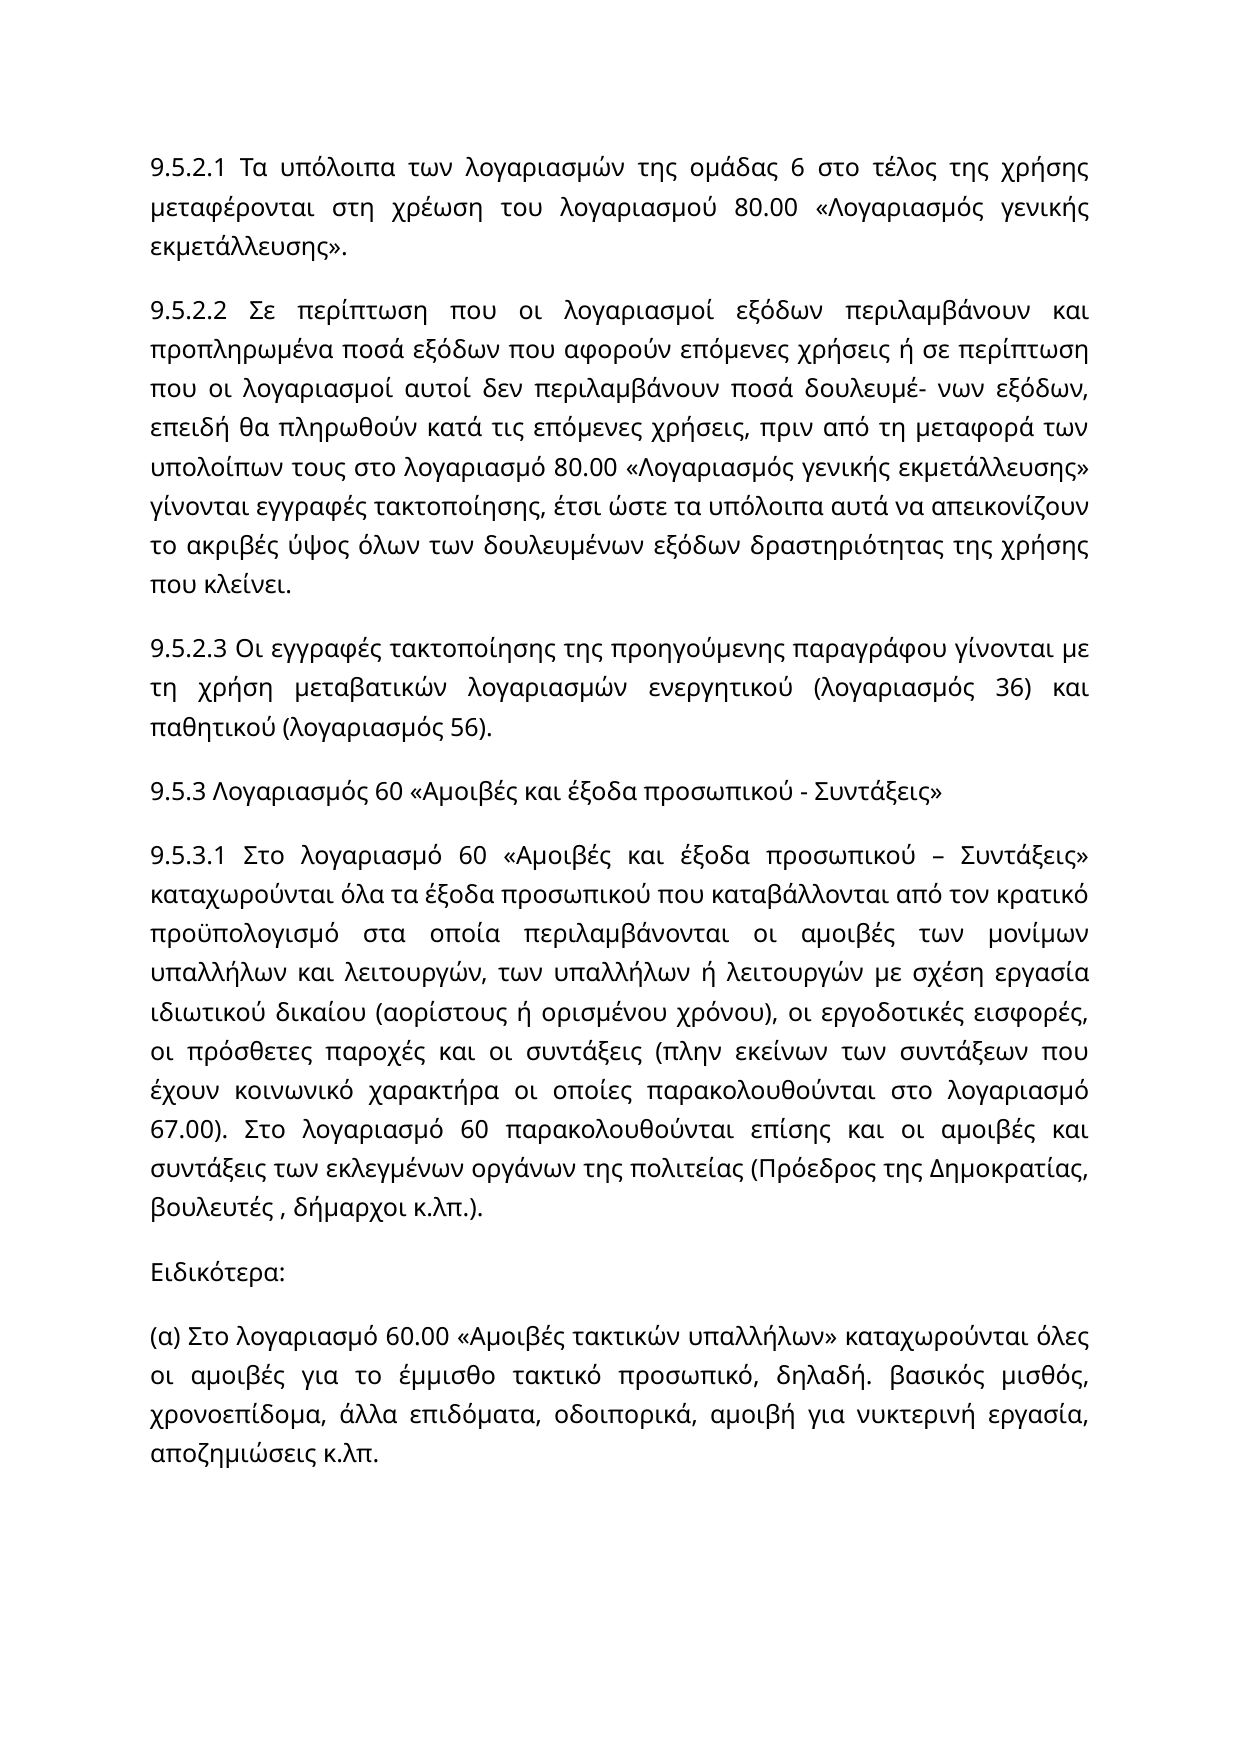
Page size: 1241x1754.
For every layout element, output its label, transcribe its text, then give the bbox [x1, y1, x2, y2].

text 9.5.3 Λογαριασμός 60 «Αμοιβές και έξοδα προσωπικού - Συντάξεις» [150, 773, 1090, 807]
text 9.5.3.1 Στο λογαριασμό 60 «Αμοιβές και έξοδα προσωπικού – Συντάξεις» καταχωρούνται όλα τα έξοδα προσωπικού που καταβάλλονται από τον κρατικό προϋπολογισμό στα οποία περιλαμβάνονται οι αμοιβές των μονίμων υπαλλήλων και λειτουργών, των υπαλλήλων ή λειτουργών με σχέση εργασία ιδιωτικού δικαίου (αορίστους ή ορισμένου χρόνου), οι εργοδοτικές εισφορές, οι πρόσθετες παροχές και οι συντάξεις (πλην εκείνων των συντάξεων που έχουν κοινωνικό χαρακτήρα οι οποίες παρακολουθούνται στο λογαριασμό 67.00). Στο λογαριασμό 60 παρακολουθούνται επίσης και οι αμοιβές και συντάξεις των εκλεγμένων οργάνων της πολιτείας (Πρόεδρος της Δημοκρατίας, βουλευτές , δήμαρχοι κ.λπ.). [150, 837, 1090, 1224]
text Ειδικότερα: [150, 1254, 1090, 1288]
text 9.5.2.2 Σε περίπτωση που οι λογαριασμοί εξόδων περιλαμβάνουν και προπληρωμένα ποσά εξόδων που αφορούν επόμενες χρήσεις ή σε περίπτωση που οι λογαριασμοί αυτοί δεν περιλαμβάνουν ποσά δουλευμέ- νων εξόδων, επειδή θα πληρωθούν κατά τις επόμενες χρήσεις, πριν από τη μεταφορά των υπολοίπων τους στο λογαριασμό 80.00 «Λογαριασμός γενικής εκμετάλλευσης» γίνονται εγγραφές τακτοποίησης, έτσι ώστε τα υπόλοιπα αυτά να απεικονίζουν το ακριβές ύψος όλων των δουλευμένων εξόδων δραστηριότητας της χρήσης που κλείνει. [150, 292, 1090, 601]
text 9.5.2.3 Οι εγγραφές τακτοποίησης της προηγούμενης παραγράφου γίνονται με τη χρήση μεταβατικών λογαριασμών ενεργητικού (λογαριασμός 36) και παθητικού (λογαριασμός 56). [150, 631, 1090, 743]
text (α) Στο λογαριασμό 60.00 «Αμοιβές τακτικών υπαλλήλων» καταχωρούνται όλες οι αμοιβές για το έμμισθο τακτικό προσωπικό, δηλαδή. βασικός μισθός, χρονοεπίδομα, άλλα επιδόματα, οδοιπορικά, αμοιβή για νυκτερινή εργασία, αποζημιώσεις κ.λπ. [150, 1318, 1090, 1470]
text 9.5.2.1 Τα υπόλοιπα των λογαριασμών της ομάδας 6 στο τέλος της χρήσης μεταφέρονται στη χρέωση του λογαριασμού 80.00 «Λογαριασμός γενικής εκμετάλλευσης». [150, 150, 1090, 262]
